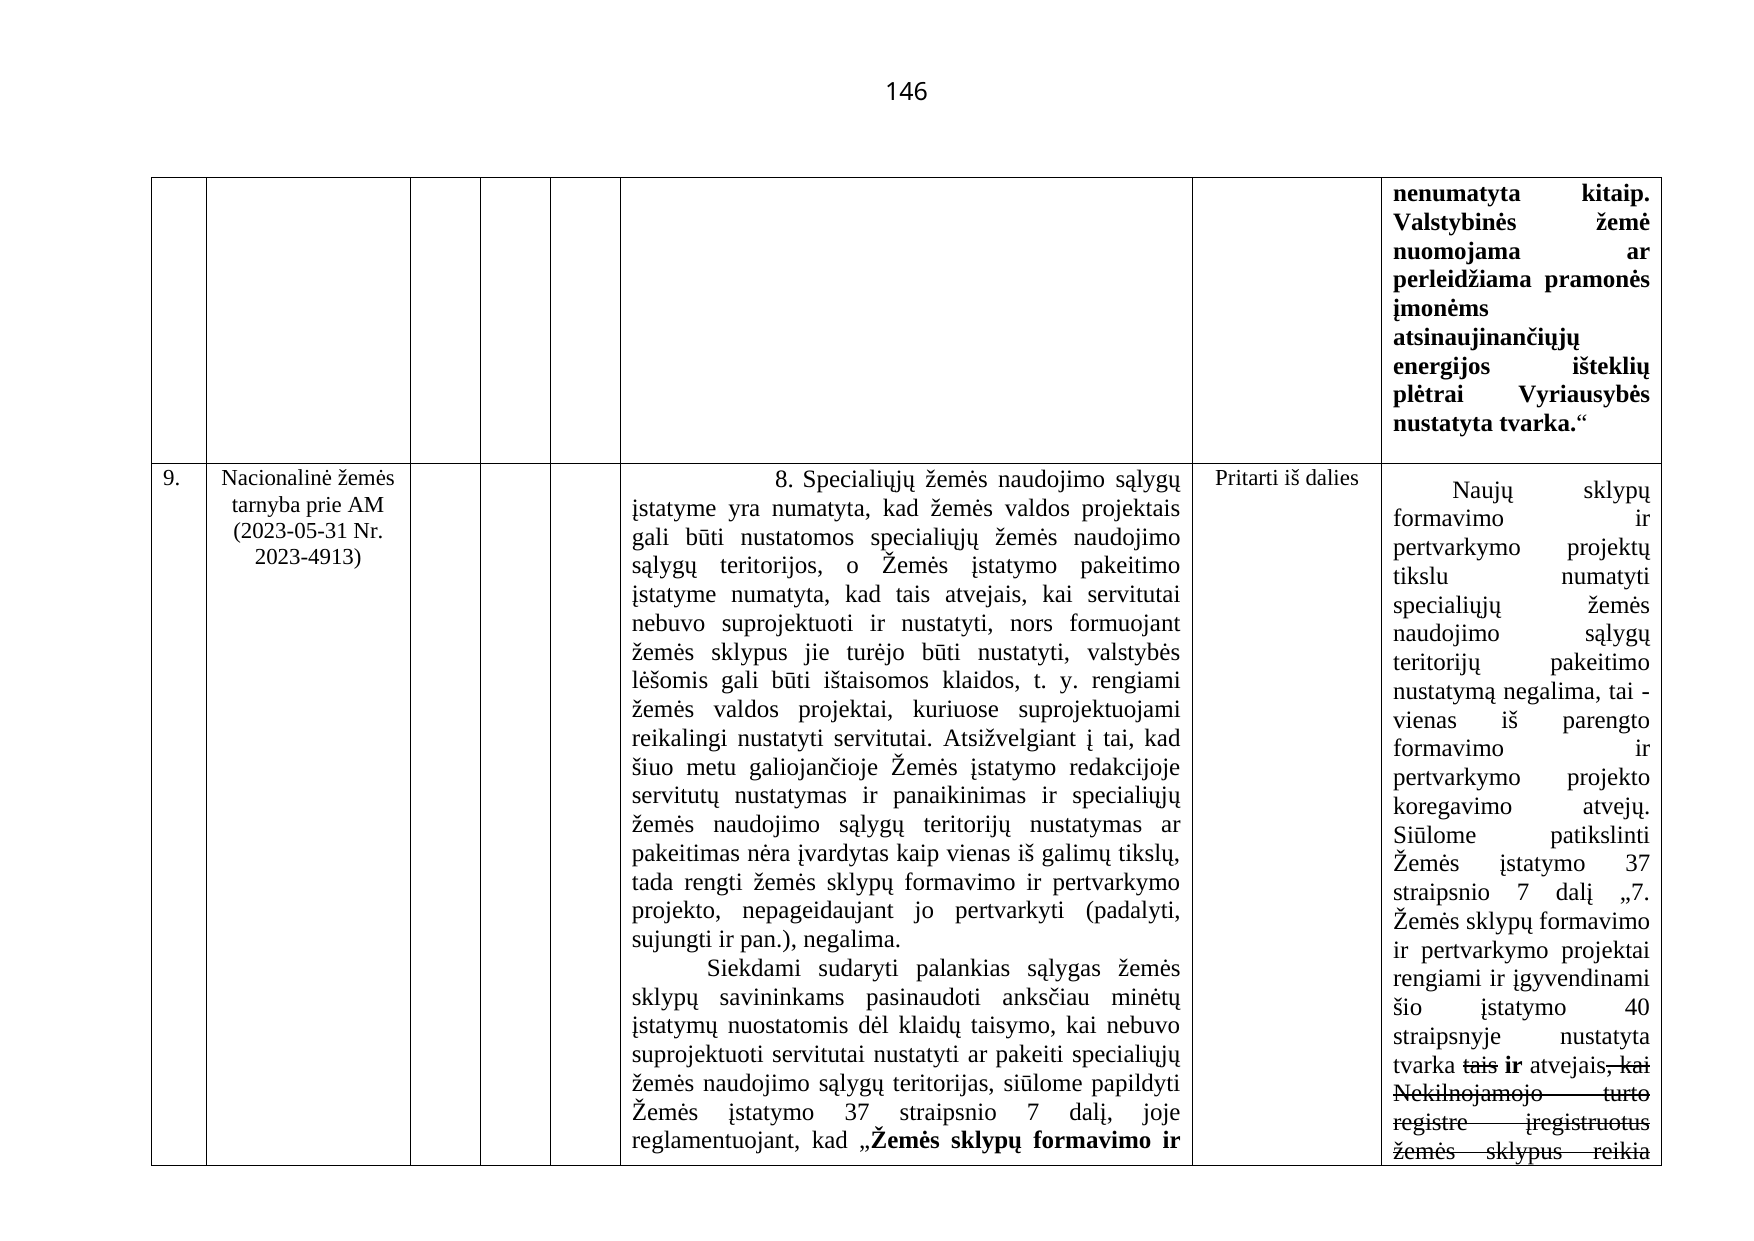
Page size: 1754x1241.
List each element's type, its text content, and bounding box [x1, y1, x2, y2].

table_cell [411, 178, 480, 463]
table_cell [207, 178, 410, 463]
table_cell Pritarti iš dalies [1193, 464, 1381, 1165]
table_cell [481, 178, 550, 463]
table_cell Naujų sklypų formavimo ir pertvarkymo projektų tikslu numatyti specialiųjų žemės naudojimo sąlygų teritorijų pakeitimo nustatymą negalima, tai - vienas iš parengto formavimo ir pertvarkymo projekto koregavimo atvejų. Siūlome patikslinti Žemės įstatymo 37 straipsnio 7 dalį „7. Žemės sklypų formavimo ir pertvarkymo projektai rengiami ir įgyvendinami šio įstatymo 40 straipsnyje nustatyta tvarka tais ir atvejais, kai Nekilnojamojo turto registre įregistruotus žemės sklypus reikia [1382, 464, 1661, 1165]
table_cell Nacionalinė žemės tarnyba prie AM (2023-05-31 Nr. 2023-4913) [207, 464, 410, 1165]
table_cell [621, 178, 1192, 463]
table_cell 9. [152, 464, 206, 1165]
table_cell [411, 464, 480, 1165]
table_cell nenumatyta kitaip. Valstybinės žemė nuomojama ar perleidžiama pramonės įmonėms atsinaujinančiųjų energijos išteklių plėtrai Vyriausybės nustatyta tvarka.“ [1382, 178, 1661, 463]
table_cell [551, 464, 620, 1165]
table_cell [481, 464, 550, 1165]
table_cell [551, 178, 620, 463]
table_cell [1193, 178, 1381, 463]
table_cell 8. Specialiųjų žemės naudojimo sąlygų įstatyme yra numatyta, kad žemės valdos projektais gali būti nustatomos specialiųjų žemės naudojimo sąlygų teritorijos, o Žemės įstatymo pakeitimo įstatyme numatyta, kad tais atvejais, kai servitutai nebuvo suprojektuoti ir nustatyti, nors formuojant žemės sklypus jie turėjo būti nustatyti, valstybės lėšomis gali būti ištaisomos klaidos, t. y. rengiami žemės valdos projektai, kuriuose suprojektuojami reikalingi nustatyti servitutai. Atsižvelgiant į tai, kad šiuo metu galiojančioje Žemės įstatymo redakcijoje servitutų nustatymas ir panaikinimas ir specialiųjų žemės naudojimo sąlygų teritorijų nustatymas ar pakeitimas nėra įvardytas kaip vienas iš galimų tikslų, tada rengti žemės sklypų formavimo ir pertvarkymo projekto, nepageidaujant jo pertvarkyti (padalyti, sujungti ir pan.), negalima. Siekdami sudaryti palankias sąlygas žemės sklypų savininkams pasinaudoti anksčiau minėtų įstatymų nuostatomis dėl klaidų taisymo, kai nebuvo suprojektuoti servitutai nustatyti ar pakeiti specialiųjų žemės naudojimo sąlygų teritorijas, siūlome papildyti Žemės įstatymo 37 straipsnio 7 dalį, joje reglamentuojant, kad „Žemės sklypų formavimo ir [621, 464, 1192, 1165]
table_cell [152, 178, 206, 463]
